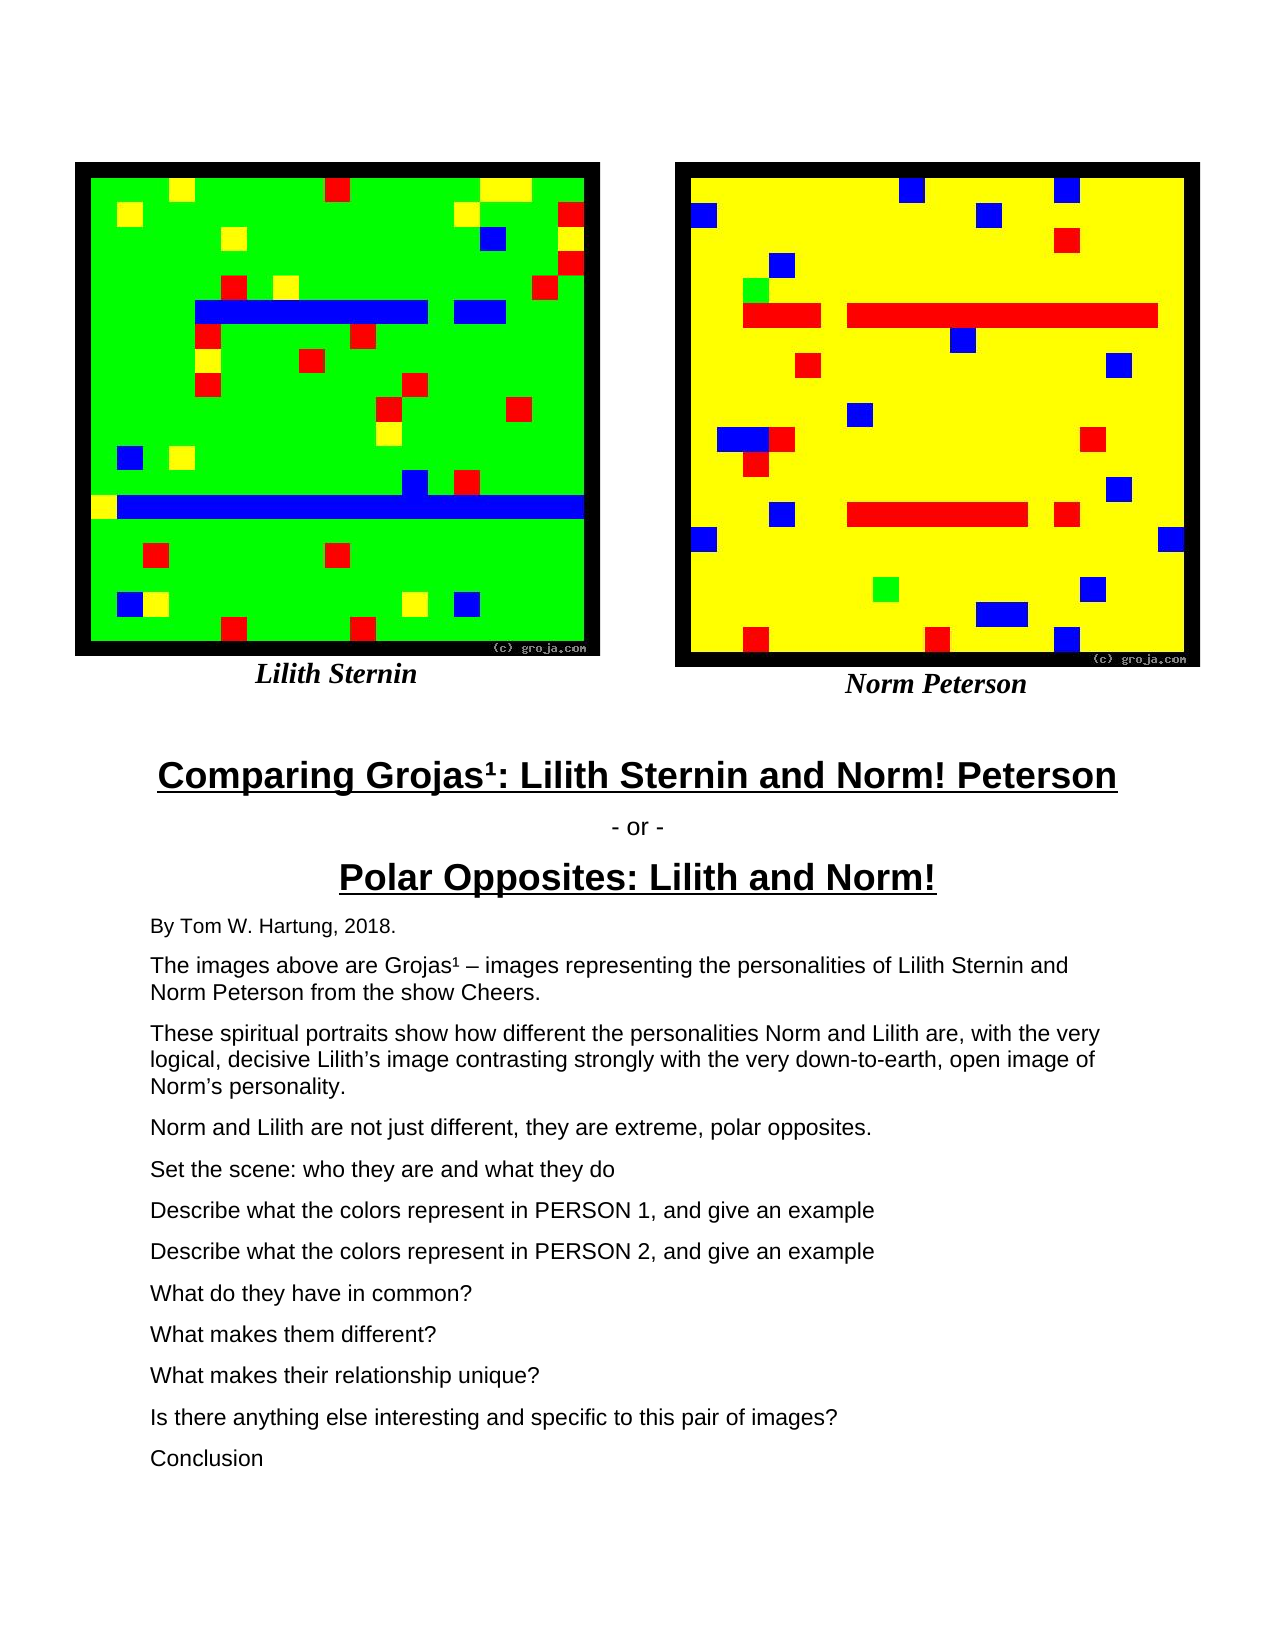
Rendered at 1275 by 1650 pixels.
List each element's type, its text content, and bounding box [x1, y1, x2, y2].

text Polar Opposites: Lilith and Norm! [150, 855, 1125, 898]
text What makes their relationship unique? [150, 1362, 1125, 1389]
text The images above are Grojas¹ – images representing the personalities of Lilith Sternin and Norm Peterson from the show Cheers. [150, 952, 1125, 1005]
text - or - [150, 812, 1125, 840]
text Lilith Sternin [75, 656, 600, 689]
text What do they have in common? [150, 1279, 1125, 1306]
text Set the scene: who they are and what they do [150, 1156, 1125, 1182]
text Is there anything else interesting and specific to this pair of images? [150, 1404, 1125, 1430]
text Describe what the colors represent in PERSON 1, and give an example [150, 1197, 1125, 1223]
text Comparing Grojas¹: Lilith Sternin and Norm! Peterson [150, 753, 1125, 797]
text These spiritual portraits show how different the personalities Norm and Lilith are, with the very logical, decisive Lilith’s image contrasting strongly with the very down-to-earth, open image of Norm’s personality. [150, 1020, 1125, 1099]
picture [75, 162, 600, 656]
text Conclusion [150, 1445, 1125, 1471]
text Norm Peterson [675, 667, 1200, 700]
text Norm and Lilith are not just different, they are extreme, polar opposites. [150, 1114, 1125, 1141]
picture [675, 162, 1200, 667]
text Describe what the colors represent in PERSON 2, and give an example [150, 1238, 1125, 1264]
text What makes them different? [150, 1321, 1125, 1347]
text By Tom W. Hartung, 2018. [150, 913, 1125, 937]
